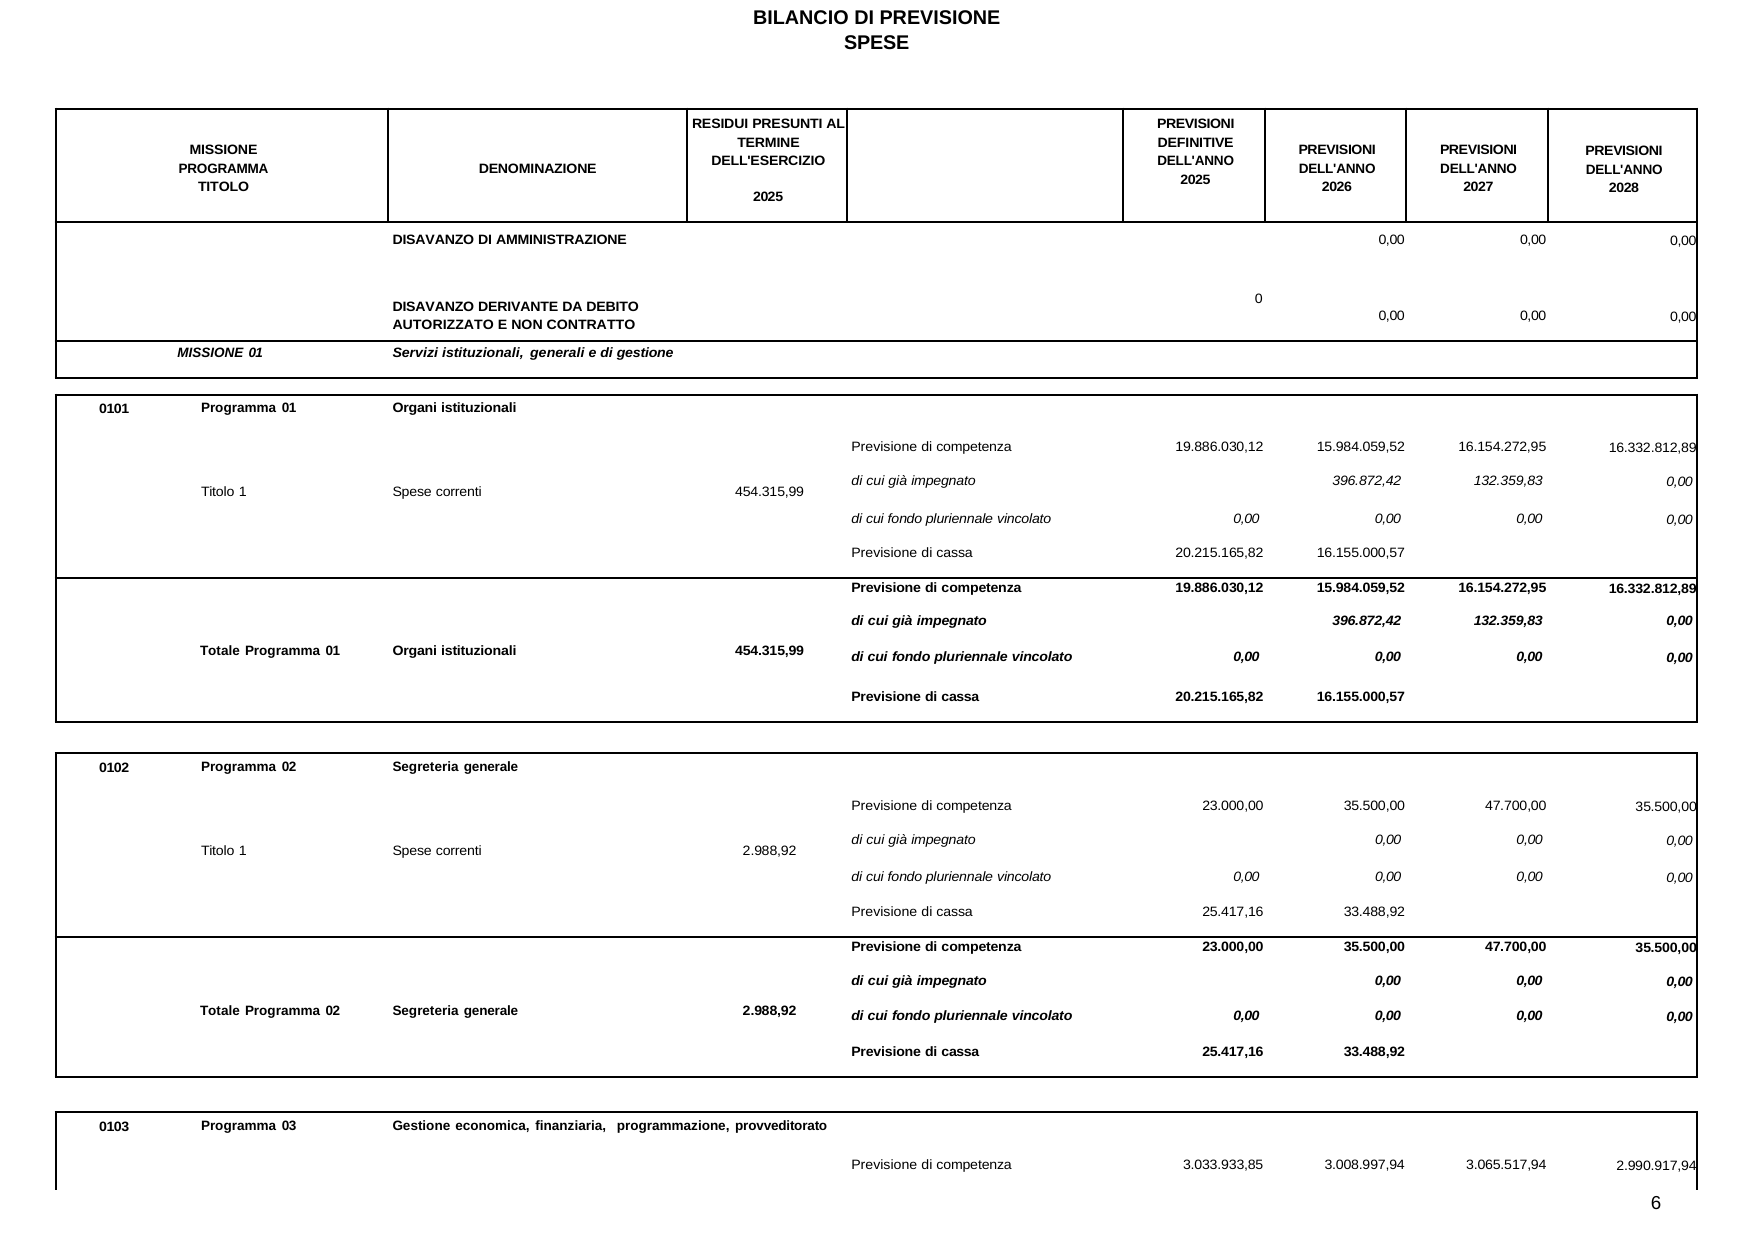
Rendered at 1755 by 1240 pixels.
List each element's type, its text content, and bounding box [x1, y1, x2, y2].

table_cell 20.215.165,82 [1123, 544, 1288, 577]
table_cell 0,00 [1301, 972, 1443, 1006]
table_cell [165, 434, 367, 472]
table_cell 25.417,16 [1137, 1041, 1301, 1076]
table_header RESIDUI PRESUNTI AL TERMINE DELL'ESERCIZIO 2025 [688, 110, 846, 221]
table_cell 15.984.059,52 [1288, 579, 1429, 613]
table_header [1575, 396, 1696, 433]
table_cell [1443, 902, 1588, 936]
table_cell 15.984.059,52 [1288, 434, 1429, 472]
table_cell Organi istituzionali [367, 645, 625, 682]
table_cell 0,00 [1443, 1006, 1588, 1041]
table_cell Previsione di competenza [823, 938, 1137, 972]
table_cell 3.033.933,85 [1127, 1151, 1291, 1189]
table_cell 2.990.917,94 [1579, 1151, 1696, 1189]
table_cell [57, 544, 165, 577]
table_cell 16.332.812,89 [1575, 579, 1696, 613]
table_cell [1137, 972, 1301, 1006]
table_header [1443, 754, 1588, 792]
table_header 0102 [57, 754, 165, 792]
table_header PREVISIONI DELL'ANNO 2026 [1266, 110, 1405, 221]
table_header PREVISIONI DELL'ANNO 2028 [1549, 110, 1696, 221]
table_header [1429, 396, 1575, 433]
table_header [826, 396, 1123, 433]
table_cell 396.872,42 0,00 [1288, 472, 1429, 543]
table_cell Previsione di competenza [843, 1151, 1127, 1189]
table_cell [631, 972, 822, 1006]
table_cell Previsione di cassa [823, 902, 1137, 936]
table_cell 35.500,00 [1301, 792, 1443, 831]
table_cell 16.332.812,89 [1575, 434, 1696, 472]
table_cell 16.155.000,57 [1288, 682, 1429, 721]
table_cell [1123, 613, 1288, 645]
table_header PREVISIONI DEFINITIVE DELL'ANNO 2025 [1124, 110, 1264, 221]
table_cell 2.988,92 [631, 831, 822, 902]
table_cell 3.008.997,94 [1291, 1151, 1433, 1189]
table_cell 0,00 0,00 [1301, 831, 1443, 902]
table_cell 0,00 [1137, 831, 1301, 902]
table_cell 47.700,00 [1443, 938, 1588, 972]
table_cell 0,00 0,00 [1406, 223, 1548, 340]
table_header [1127, 1113, 1291, 1151]
table_cell [367, 682, 625, 721]
table_cell Previsione di competenza [826, 434, 1123, 472]
table_cell 16.154.272,95 [1429, 579, 1575, 613]
table_cell [57, 682, 367, 721]
table_header [848, 110, 1122, 221]
table_header Segreteria generale [367, 754, 631, 792]
table_cell [57, 434, 165, 472]
table_header [631, 754, 822, 792]
table_header [1588, 754, 1696, 792]
table_header DENOMINAZIONE [389, 110, 686, 221]
table_cell [1443, 1041, 1588, 1076]
table_cell [57, 938, 367, 972]
table_cell [57, 902, 165, 936]
table_cell 20.215.165,82 [1123, 682, 1288, 721]
table_cell 0,00 0,00 [1265, 223, 1406, 340]
table_cell 0 [687, 223, 1265, 340]
table_cell Spese correnti [367, 472, 625, 543]
table_cell 0,00 [1123, 472, 1288, 543]
text BILANCIO DI PREVISIONE SPESE [724, 6, 1029, 54]
table_cell [57, 1041, 367, 1076]
table_cell [631, 902, 822, 936]
table_cell di cui già impegnato [823, 972, 1137, 1006]
table_cell 25.417,16 [1137, 902, 1301, 936]
table_cell 0,00 0,00 [1443, 831, 1588, 902]
table_cell [1429, 682, 1575, 721]
table_cell 19.886.030,12 [1123, 434, 1288, 472]
table_cell Servizi istituzionali, generali e di gestione [388, 342, 1696, 377]
table_cell 0,00 [1288, 645, 1429, 682]
table_header [625, 396, 826, 433]
table_cell 132.359,83 0,00 [1429, 472, 1575, 543]
table_cell 0,00 0,00 [1588, 831, 1696, 902]
table_cell [165, 544, 367, 577]
table_cell MISSIONE 01 [57, 342, 388, 377]
table_header 0101 [57, 396, 165, 433]
table_cell [367, 972, 631, 1006]
table_cell 454.315,99 [625, 645, 826, 682]
table_header [1301, 754, 1443, 792]
table_cell Previsione di cassa [826, 682, 1123, 721]
table_cell di cui già impegnato [826, 613, 1123, 645]
table_cell 47.700,00 [1443, 792, 1588, 831]
table_cell 33.488,92 [1301, 902, 1443, 936]
table_header [843, 1113, 1127, 1151]
table_cell 0,00 [1443, 972, 1588, 1006]
table_cell 0,00 [1429, 645, 1575, 682]
table_cell [1588, 902, 1696, 936]
table_cell [367, 434, 625, 472]
table_cell [57, 831, 165, 902]
table_header [1579, 1113, 1696, 1151]
table_cell Titolo 1 [165, 472, 367, 543]
table_header [1137, 754, 1301, 792]
table_cell [57, 972, 367, 1006]
table_cell Titolo 1 [165, 831, 367, 902]
table_cell 23.000,00 [1137, 938, 1301, 972]
table_cell [165, 902, 367, 936]
table_cell [57, 223, 388, 340]
table_cell [165, 792, 367, 831]
table_cell [631, 792, 822, 831]
table_cell [57, 579, 367, 613]
table_cell [1575, 544, 1696, 577]
table_cell Previsione di competenza [823, 792, 1137, 831]
table_cell 16.154.272,95 [1429, 434, 1575, 472]
table_header [823, 754, 1137, 792]
table_cell 35.500,00 [1301, 938, 1443, 972]
table_cell [631, 1041, 822, 1076]
table_cell 35.500,00 [1588, 938, 1696, 972]
table_cell Spese correnti [367, 831, 631, 902]
table_cell 0,00 [1301, 1006, 1443, 1041]
table_cell [367, 544, 625, 577]
table_cell 0,00 0,00 [1575, 472, 1696, 543]
table_cell [367, 579, 625, 613]
table_cell [1588, 1041, 1696, 1076]
table_cell 2.988,92 [631, 1006, 822, 1041]
table_cell 0,00 [1575, 613, 1696, 645]
table_cell di cui già impegnato di cui fondo pluriennale vincolato [823, 831, 1137, 902]
table_cell [631, 938, 822, 972]
table_header Gestione economica, finanziaria, programmazione, provveditorato [367, 1113, 843, 1151]
table_cell [367, 938, 631, 972]
table_cell 132.359,83 [1429, 613, 1575, 645]
table_header Programma 03 [165, 1113, 367, 1151]
table_cell 23.000,00 [1137, 792, 1301, 831]
table_header [1123, 396, 1288, 433]
table_cell di cui fondo pluriennale vincolato [823, 1006, 1137, 1041]
table_cell [625, 579, 826, 613]
table_cell 0,00 0,00 [1548, 223, 1696, 340]
table_header [1433, 1113, 1578, 1151]
table_cell Totale Programma 02 [57, 1006, 367, 1041]
table_cell [57, 1151, 165, 1189]
table_cell [57, 613, 367, 645]
table_cell 16.155.000,57 [1288, 544, 1429, 577]
table_cell DISAVANZO DI AMMINISTRAZIONE DISAVANZO DERIVANTE DA DEBITO AUTORIZZATO E NON CONTRATTO [388, 223, 687, 340]
table_cell 454.315,99 [625, 472, 826, 543]
table_cell [625, 544, 826, 577]
table_cell 3.065.517,94 [1433, 1151, 1578, 1189]
table_header Organi istituzionali [367, 396, 625, 433]
table_cell [625, 434, 826, 472]
table_header 0103 [57, 1113, 165, 1151]
table_header Programma 02 [165, 754, 367, 792]
table_cell [367, 1151, 843, 1189]
table_cell Previsione di cassa [823, 1041, 1137, 1076]
table_cell [367, 902, 631, 936]
table_cell [1429, 544, 1575, 577]
table_cell Segreteria generale [367, 1006, 631, 1041]
table_header PREVISIONI DELL'ANNO 2027 [1407, 110, 1547, 221]
table_cell di cui fondo pluriennale vincolato [826, 645, 1123, 682]
table_cell [57, 472, 165, 543]
table_cell 19.886.030,12 [1123, 579, 1288, 613]
table_cell [367, 792, 631, 831]
table_cell 0,00 [1575, 645, 1696, 682]
table_cell di cui già impegnato di cui fondo pluriennale vincolato [826, 472, 1123, 543]
table_cell 0,00 [1588, 972, 1696, 1006]
table_cell [57, 792, 165, 831]
table_cell 396.872,42 [1288, 613, 1429, 645]
table_cell Totale Programma 01 [57, 645, 367, 682]
table_cell 0,00 [1123, 645, 1288, 682]
table_cell [625, 682, 826, 721]
table_cell [367, 613, 625, 645]
table_cell Previsione di competenza [826, 579, 1123, 613]
table_cell [367, 1041, 631, 1076]
table_cell Previsione di cassa [826, 544, 1123, 577]
table_cell 33.488,92 [1301, 1041, 1443, 1076]
table_cell [625, 613, 826, 645]
table_header [1288, 396, 1429, 433]
table_cell [1575, 682, 1696, 721]
table_header [1291, 1113, 1433, 1151]
table_cell 0,00 [1137, 1006, 1301, 1041]
table_header Programma 01 [165, 396, 367, 433]
table_header MISSIONE PROGRAMMA TITOLO [57, 110, 387, 221]
table_cell [165, 1151, 367, 1189]
table_cell 35.500,00 [1588, 792, 1696, 831]
table_cell 0,00 [1588, 1006, 1696, 1041]
